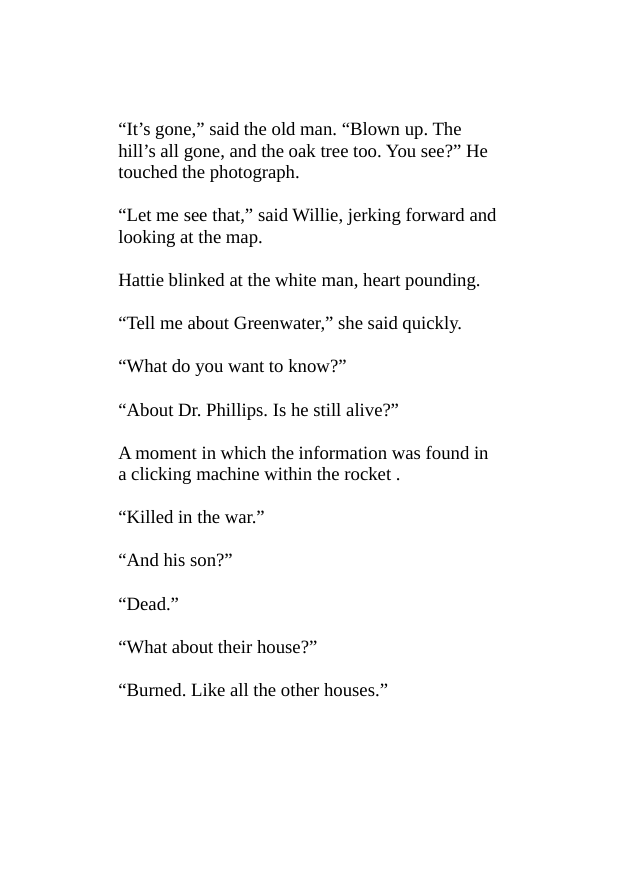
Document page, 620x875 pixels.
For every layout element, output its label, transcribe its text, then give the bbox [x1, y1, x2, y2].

text “It’s gone,” said the old man. “Blown up. The hill’s all gone, and the oak tree too. You see?” He touched the photograph. “Let me see that,” said Willie, jerking forward and looking at the map. Hattie blinked at the white man, heart pounding. “Tell me about Greenwater,” she said quickly. “What do you want to know?” “About Dr. Phillips. Is he still alive?” A moment in which the information was found in a clicking machine within the rocket . “Killed in the war.” “And his son?” “Dead.” “What about their house?” “Burned. Like all the other houses.” [118, 118, 501, 700]
